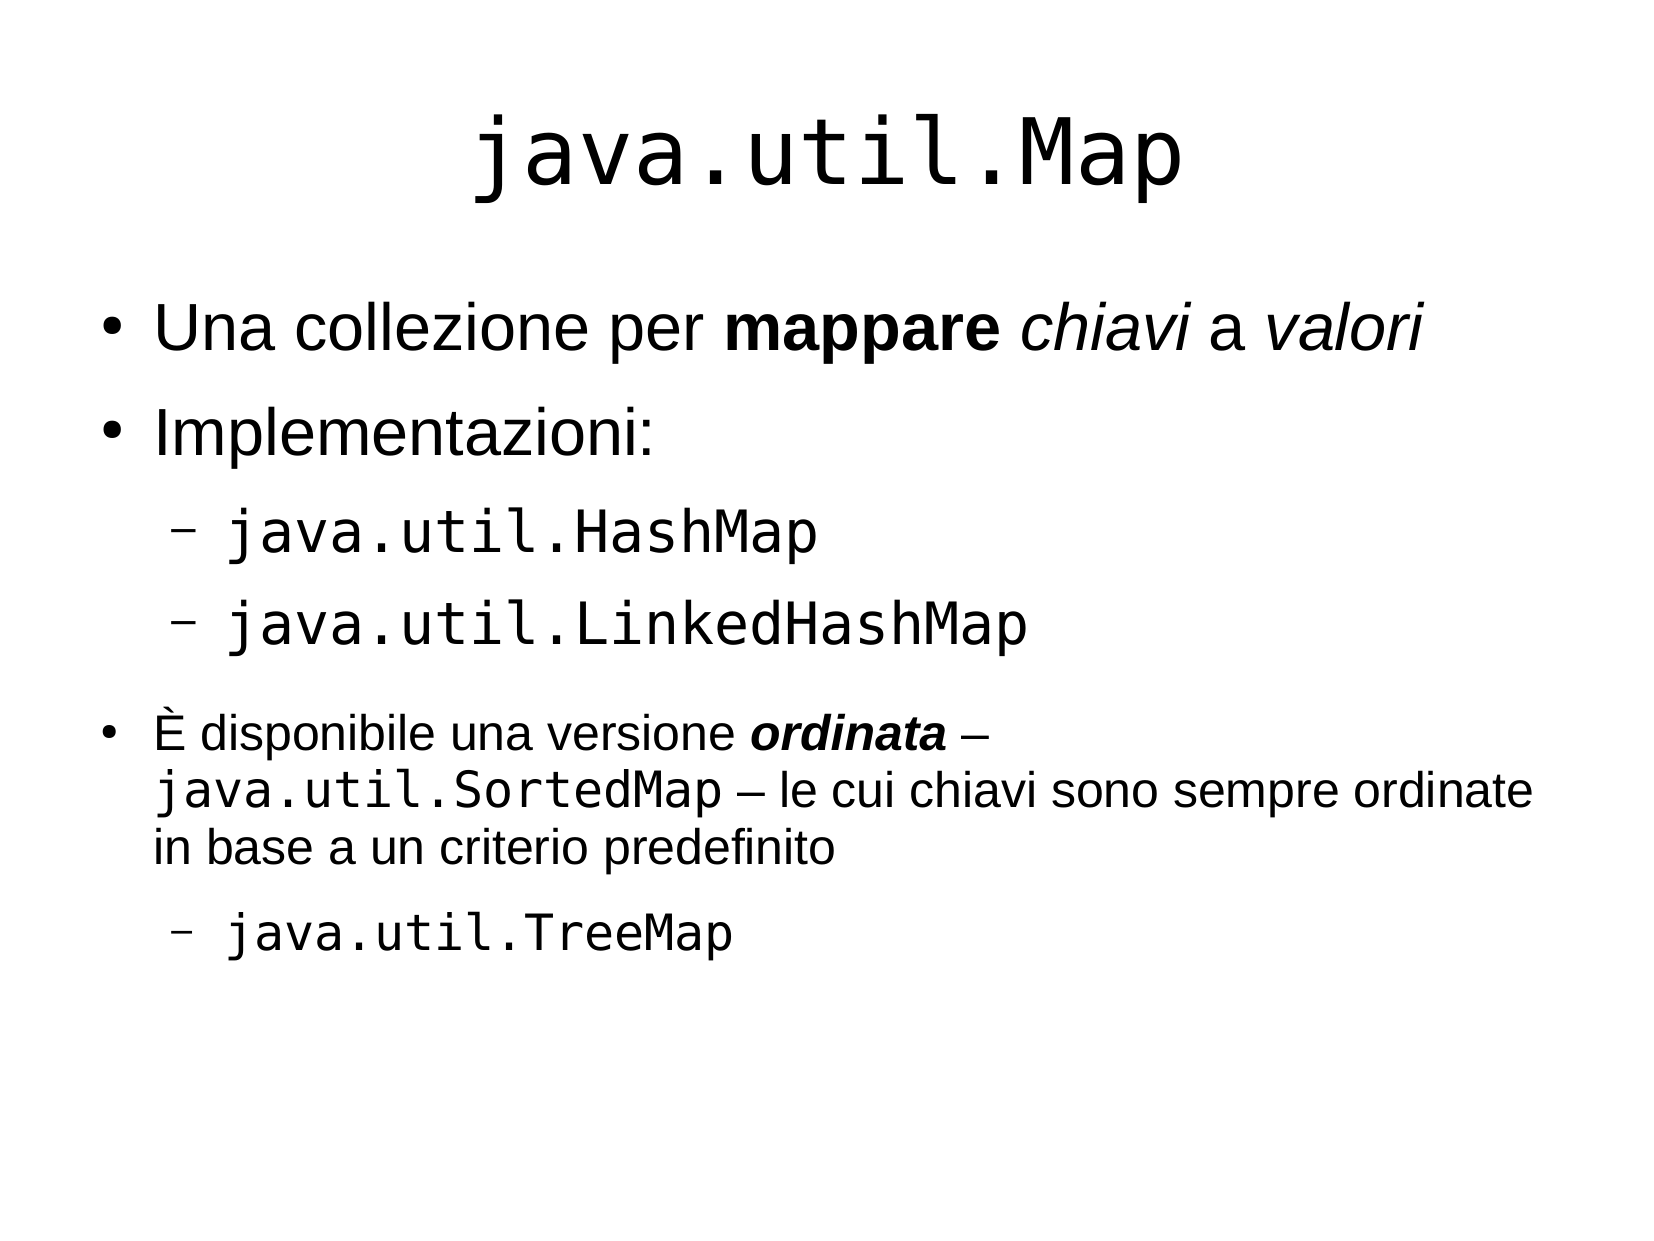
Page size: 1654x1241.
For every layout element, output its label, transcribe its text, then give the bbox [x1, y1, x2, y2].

title java.util.Map [82, 49, 1571, 257]
list Una collezione per mappare chiavi a valori Implementazioni: java.util.HashMap java.util.LinkedHashMap È disponibile una versione ordinata – java.util.SortedMap – le cui chiavi sono sempre ordinate in base a un criterio predefinito java.util.TreeMap [82, 290, 1571, 1063]
